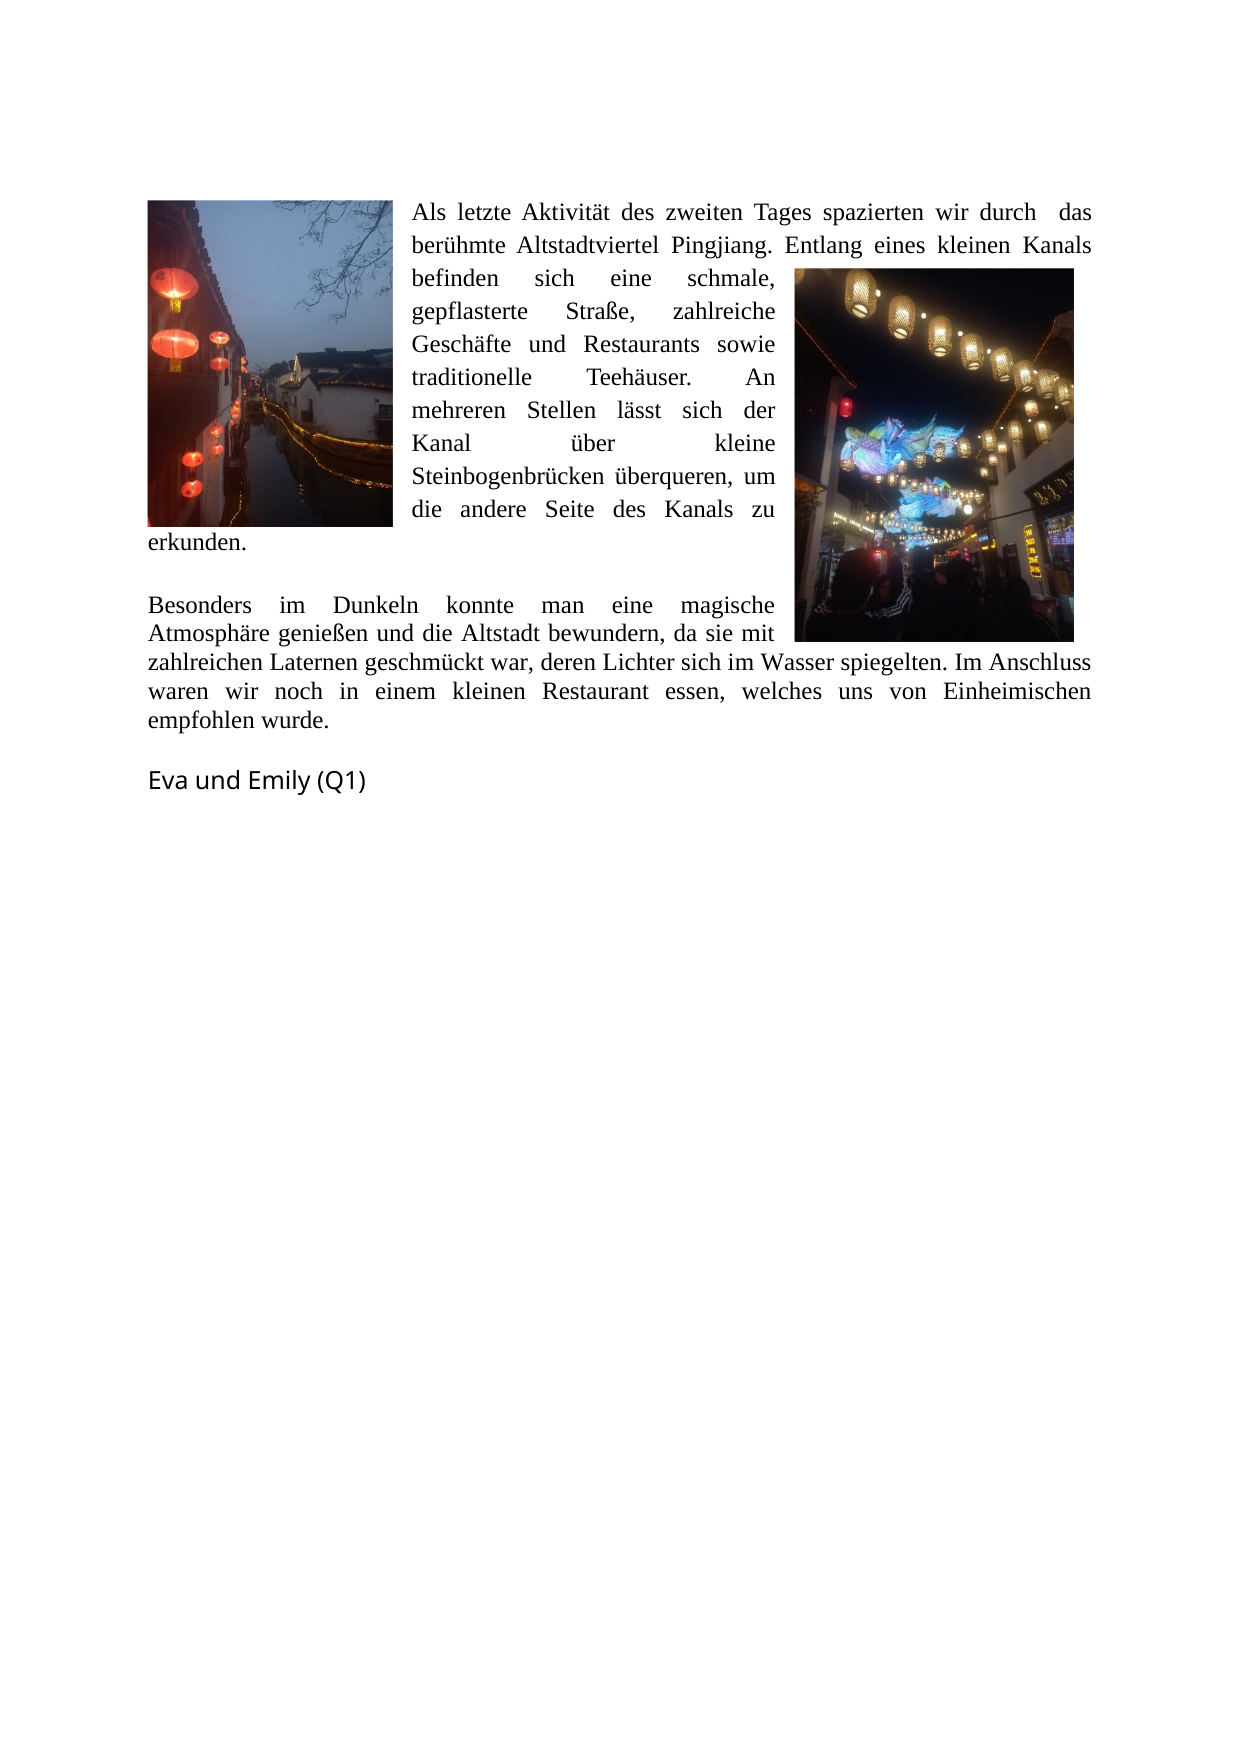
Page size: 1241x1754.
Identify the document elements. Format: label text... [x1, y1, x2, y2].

text Eva und Emily (Q1) [148, 763, 1093, 797]
picture [795, 269, 1074, 642]
picture [148, 201, 392, 527]
text Als letzte Aktivität des zweiten Tages spazierten wir durch das berühmte Altstadtviertel Pingjiang. Entlang eines kleinen Kanals befinden sich eine schmale, gepflasterte Straße, zahlreiche Geschäfte und Restaurants sowie traditionelle Teehäuser. An mehreren Stellen lässt sich der Kanal über kleine Steinbogenbrücken überqueren, um die andere Seite des Kanals zu erkunden. [148, 197, 1093, 556]
text Besonders im Dunkeln konnte man eine magische Atmosphäre genießen und die Altstadt bewundern, da sie mit zahlreichen Laternen geschmückt war, deren Lichter sich im Wasser spiegelten. Im Anschluss waren wir noch in einem kleinen Restaurant essen, welches uns von Einheimischen empfohlen wurde. [148, 590, 1093, 733]
